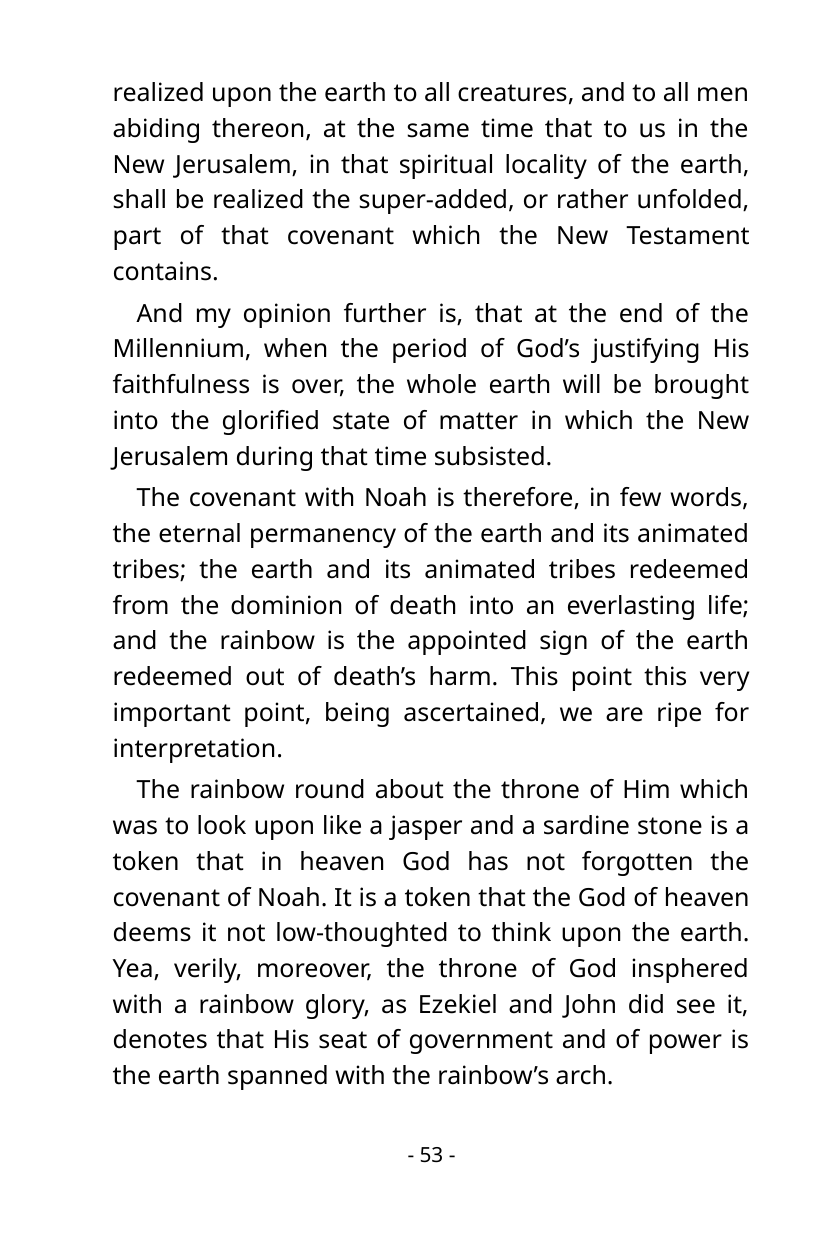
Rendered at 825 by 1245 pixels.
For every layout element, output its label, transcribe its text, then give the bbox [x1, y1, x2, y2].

text The rainbow round about the throne of Him which was to look upon like a jasper and a sardine stone is a token that in heaven God has not forgotten the covenant of Noah. It is a token that the God of heaven deems it not low-thoughted to think upon the earth. Yea, verily, moreover, the throne of God insphered with a rainbow glory, as Ezekiel and John did see it, denotes that His seat of government and of power is the earth spanned with the rainbow’s arch. [112, 772, 750, 1092]
text realized upon the earth to all creatures, and to all men abiding thereon, at the same time that to us in the New Jerusalem, in that spiritual locality of the earth, shall be realized the super-added, or rather unfolded, part of that covenant which the New Testament contains. [112, 75, 750, 288]
text The covenant with Noah is therefore, in few words, the eternal permanency of the earth and its animated tribes; the earth and its animated tribes redeemed from the dominion of death into an everlasting life; and the rainbow is the appointed sign of the earth redeemed out of death’s harm. This point this very important point, being ascertained, we are ripe for interpretation. [112, 480, 750, 764]
text And my opinion further is, that at the end of the Millennium, when the period of God’s justifying His faithfulness is over, the whole earth will be brought into the glorified state of matter in which the New Jerusalem during that time subsisted. [112, 295, 750, 472]
